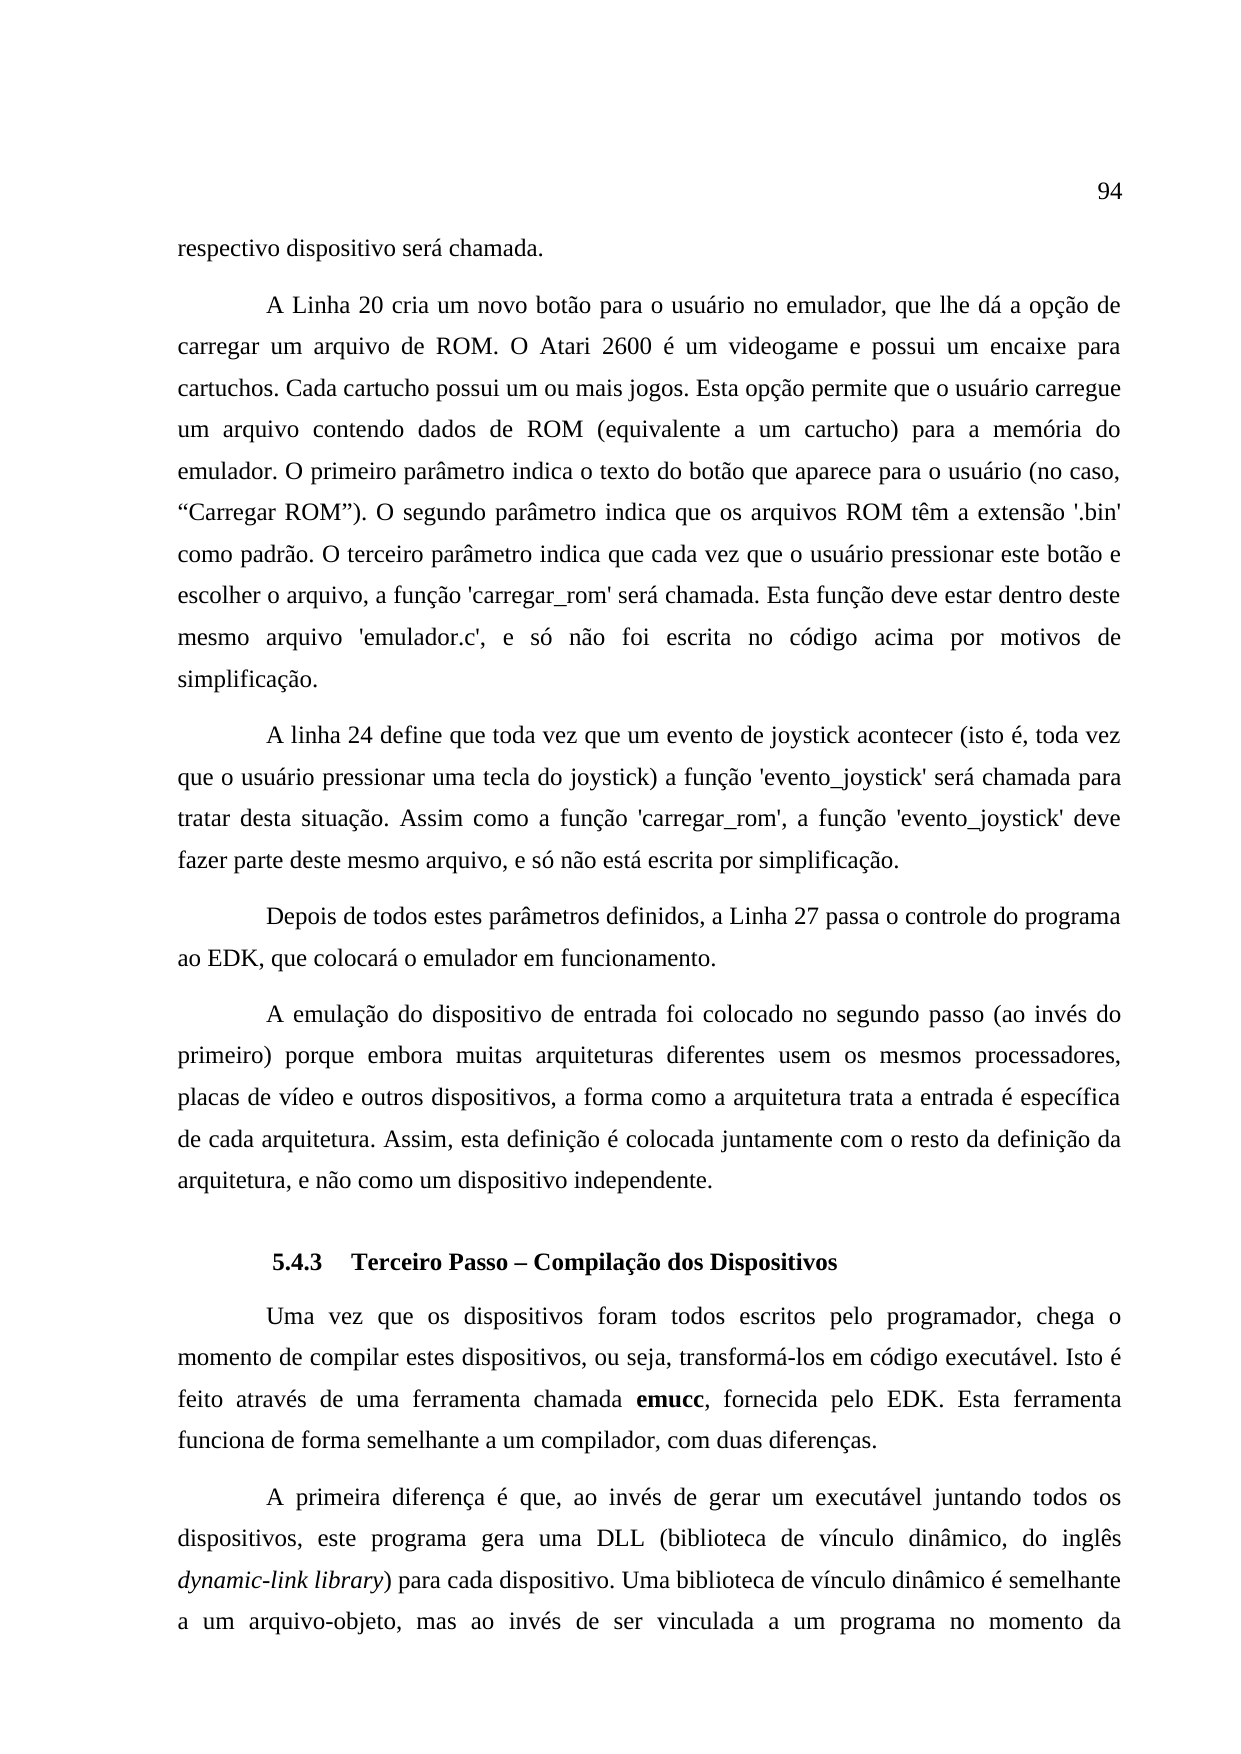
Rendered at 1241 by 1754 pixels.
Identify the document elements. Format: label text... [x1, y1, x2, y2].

text A emulação do dispositivo de entrada foi colocado no segundo passo (ao invés do primeiro) porque embora muitas arquiteturas diferentes usem os mesmos processadores, placas de vídeo e outros dispositivos, a forma como a arquitetura trata a entrada é específica de cada arquitetura. Assim, esta definição é colocada juntamente com o resto da definição da arquitetura, e não como um dispositivo independente. [177, 1000, 1122, 1194]
text Uma vez que os dispositivos foram todos escritos pelo programador, chega o momento de compilar estes dispositivos, ou seja, transformá-los em código executável. Isto é feito através de uma ferramenta chamada emucc, fornecida pelo EDK. Esta ferramenta funciona de forma semelhante a um compilador, com duas diferenças. [177, 1302, 1122, 1454]
text respectivo dispositivo será chamada. [177, 234, 1122, 262]
text A linha 24 define que toda vez que um evento de joystick acontecer (isto é, toda vez que o usuário pressionar uma tecla do joystick) a função 'evento_joystick' será chamada para tratar desta situação. Assim como a função 'carregar_rom', a função 'evento_joystick' deve fazer parte deste mesmo arquivo, e só não está escrita por simplificação. [177, 721, 1122, 873]
subtitle Terceiro Passo – Compilação dos Dispositivos [177, 1248, 1122, 1275]
text A primeira diferença é que, ao invés de gerar um executável juntando todos os dispositivos, este programa gera uma DLL (biblioteca de vínculo dinâmico, do inglês dynamic-link library) para cada dispositivo. Uma biblioteca de vínculo dinâmico é semelhante a um arquivo-objeto, mas ao invés de ser vinculada a um programa no momento da [177, 1483, 1122, 1635]
text A Linha 20 cria um novo botão para o usuário no emulador, que lhe dá a opção de carregar um arquivo de ROM. O Atari 2600 é um videogame e possui um encaixe para cartuchos. Cada cartucho possui um ou mais jogos. Esta opção permite que o usuário carregue um arquivo contendo dados de ROM (equivalente a um cartucho) para a memória do emulador. O primeiro parâmetro indica o texto do botão que aparece para o usuário (no caso, “Carregar ROM”). O segundo parâmetro indica que os arquivos ROM têm a extensão '.bin' como padrão. O terceiro parâmetro indica que cada vez que o usuário pressionar este botão e escolher o arquivo, a função 'carregar_rom' será chamada. Esta função deve estar dentro deste mesmo arquivo 'emulador.c', e só não foi escrita no código acima por motivos de simplificação. [177, 291, 1122, 692]
text Depois de todos estes parâmetros definidos, a Linha 27 passa o controle do programa ao EDK, que colocará o emulador em funcionamento. [177, 902, 1122, 971]
